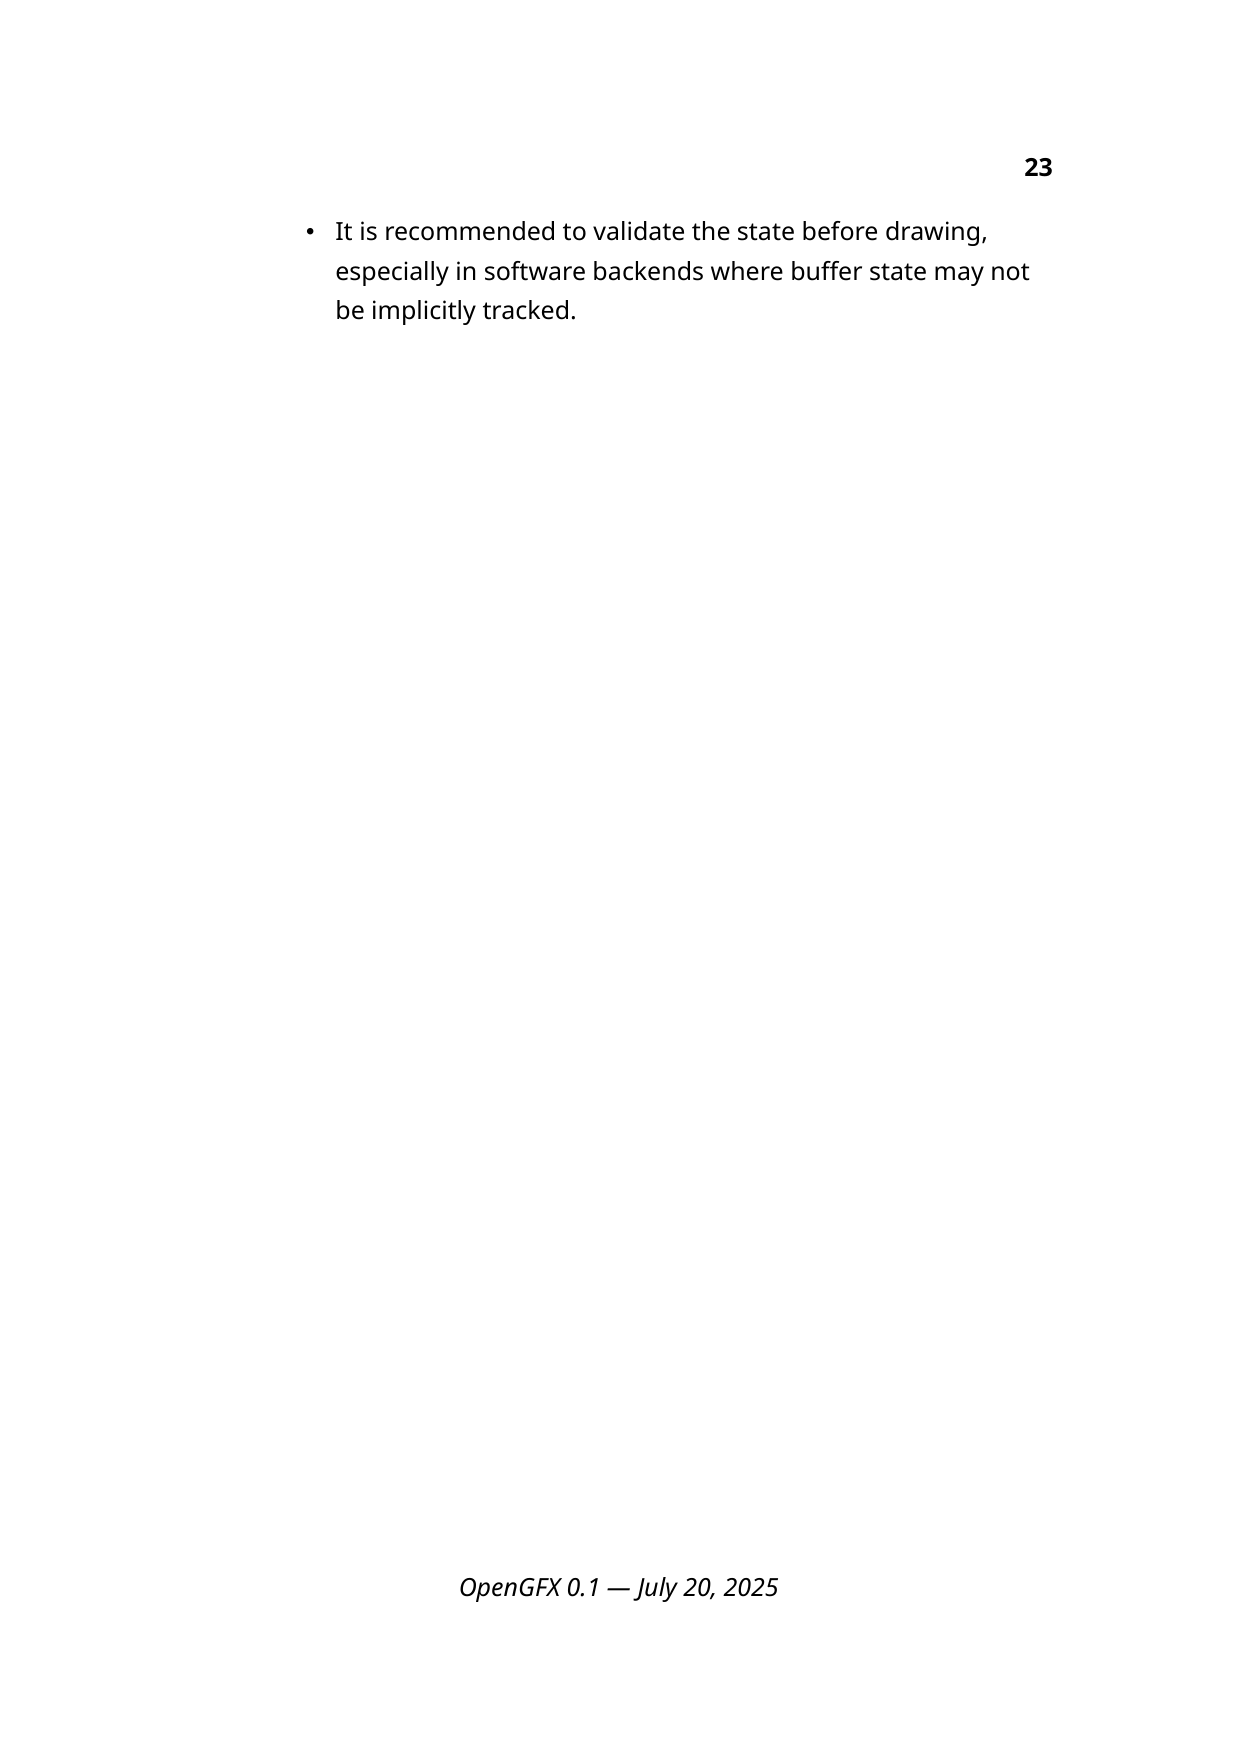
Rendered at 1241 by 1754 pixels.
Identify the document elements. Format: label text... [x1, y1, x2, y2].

list It is recommended to validate the state before drawing, especially in software backends where buffer state may not be implicitly tracked. [306, 214, 1053, 326]
